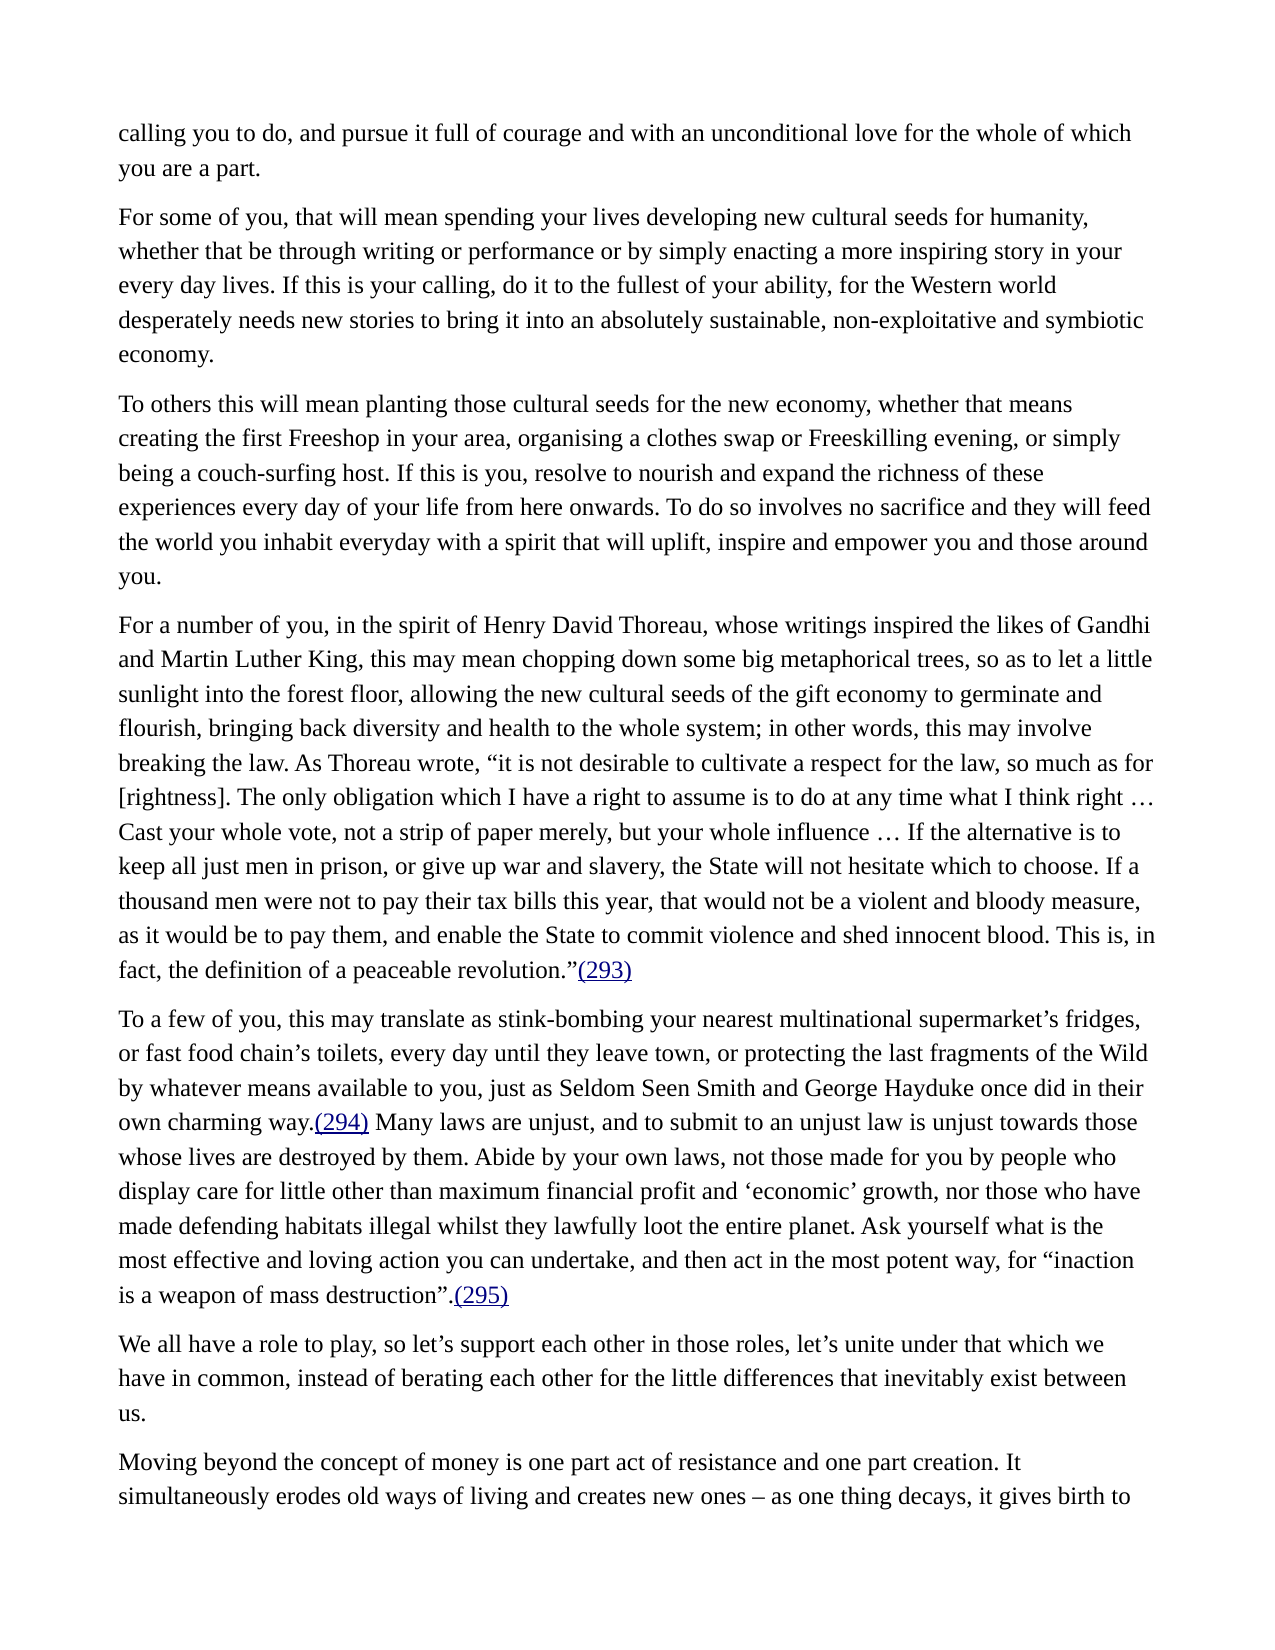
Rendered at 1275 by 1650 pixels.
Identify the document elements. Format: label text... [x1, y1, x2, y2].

text To a few of you, this may translate as stink-bombing your nearest multinational supermarket’s fridges, or fast food chain’s toilets, every day until they leave town, or protecting the last fragments of the Wild by whatever means available to you, just as Seldom Seen Smith and George Hayduke once did in their own charming way.(294) Many laws are unjust, and to submit to an unjust law is unjust towards those whose lives are destroyed by them. Abide by your own laws, not those made for you by people who display care for little other than maximum financial profit and ‘economic’ growth, nor those who have made defending habitats illegal whilst they lawfully loot the entire planet. Ask yourself what is the most effective and loving action you can undertake, and then act in the most potent way, for “inaction is a weapon of mass destruction”.(295) [118, 1004, 1157, 1308]
text We all have a role to play, so let’s support each other in those roles, let’s unite under that which we have in common, instead of berating each other for the little differences that inevitably exist between us. [118, 1329, 1157, 1427]
text For a number of you, in the spirit of Henry David Thoreau, whose writings inspired the likes of Gandhi and Martin Luther King, this may mean chopping down some big metaphorical trees, so as to let a little sunlight into the forest floor, allowing the new cultural seeds of the gift economy to germinate and flourish, bringing back diversity and health to the whole system; in other words, this may involve breaking the law. As Thoreau wrote, “it is not desirable to cultivate a respect for the law, so much as for [rightness]. The only obligation which I have a right to assume is to do at any time what I think right … Cast your whole vote, not a strip of paper merely, but your whole influence … If the alternative is to keep all just men in prison, or give up war and slavery, the State will not hesitate which to choose. If a thousand men were not to pay their tax bills this year, that would not be a violent and bloody measure, as it would be to pay them, and enable the State to commit violence and shed innocent blood. This is, in fact, the definition of a peaceable revolution.”(293) [118, 610, 1157, 984]
text Moving beyond the concept of money is one part act of resistance and one part creation. It simultaneously erodes old ways of living and creates new ones – as one thing decays, it gives birth to [118, 1447, 1157, 1510]
text For some of you, that will mean spending your lives developing new cultural seeds for humanity, whether that be through writing or performance or by simply enacting a more inspiring story in your every day lives. If this is your calling, do it to the fullest of your ability, for the Western world desperately needs new stories to bring it into an absolutely sustainable, non-exploitative and symbiotic economy. [118, 202, 1157, 368]
text calling you to do, and pursue it full of courage and with an unconditional love for the whole of which you are a part. [118, 118, 1157, 181]
text To others this will mean planting those cultural seeds for the new economy, whether that means creating the first Freeshop in your area, organising a clothes swap or Freeskilling evening, or simply being a couch-surfing host. If this is you, resolve to nourish and expand the richness of these experiences every day of your life from here onwards. To do so involves no sacrifice and they will feed the world you inhabit everyday with a spirit that will uplift, inspire and empower you and those around you. [118, 389, 1157, 590]
